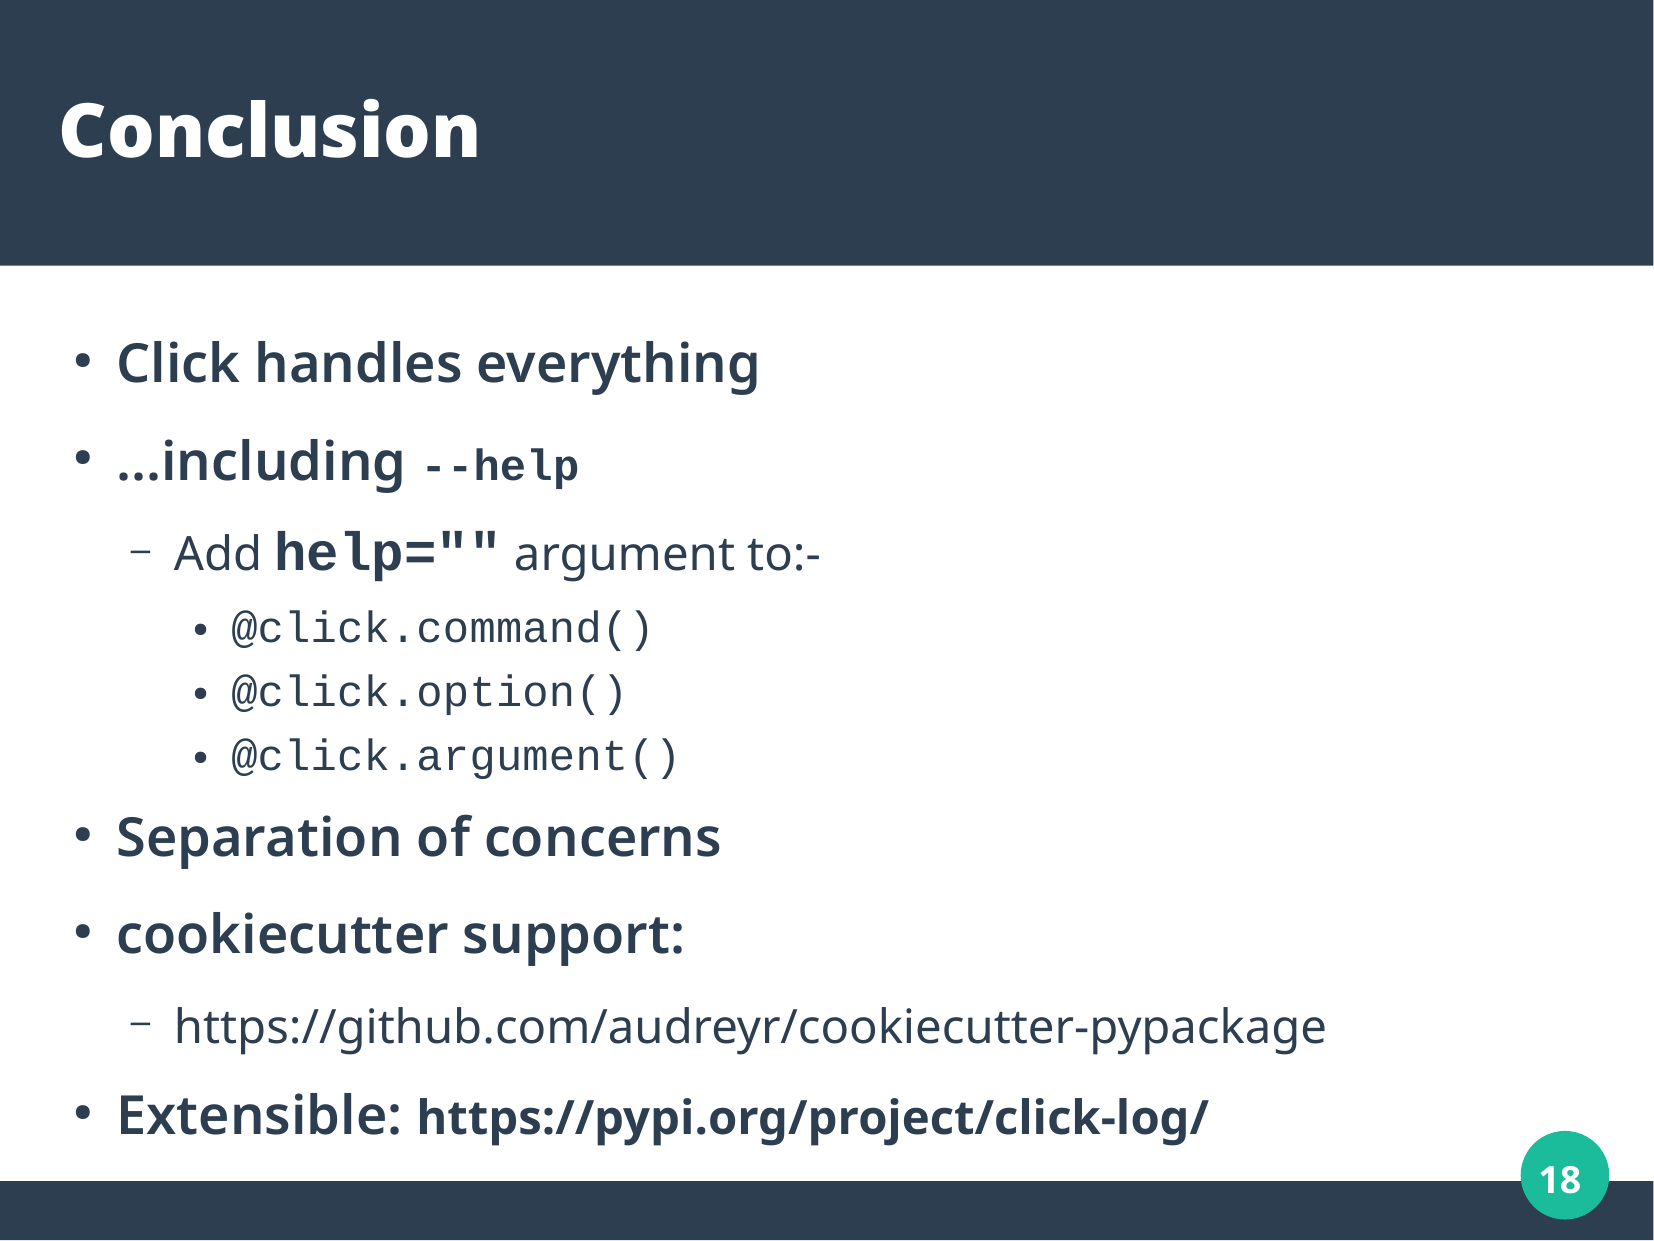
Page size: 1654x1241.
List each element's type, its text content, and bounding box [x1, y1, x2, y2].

list Click handles everything ...including --help Add help="" argument to:- @click.command() @click.option() @click.argument() Separation of concerns cookiecutter support: https://github.com/audreyr/cookiecutter-pypackage Extensible: https://pypi.org/project/click-log/ [59, 324, 1595, 1152]
text_box [1523, 1146, 1654, 1205]
title Conclusion [59, 49, 1595, 207]
